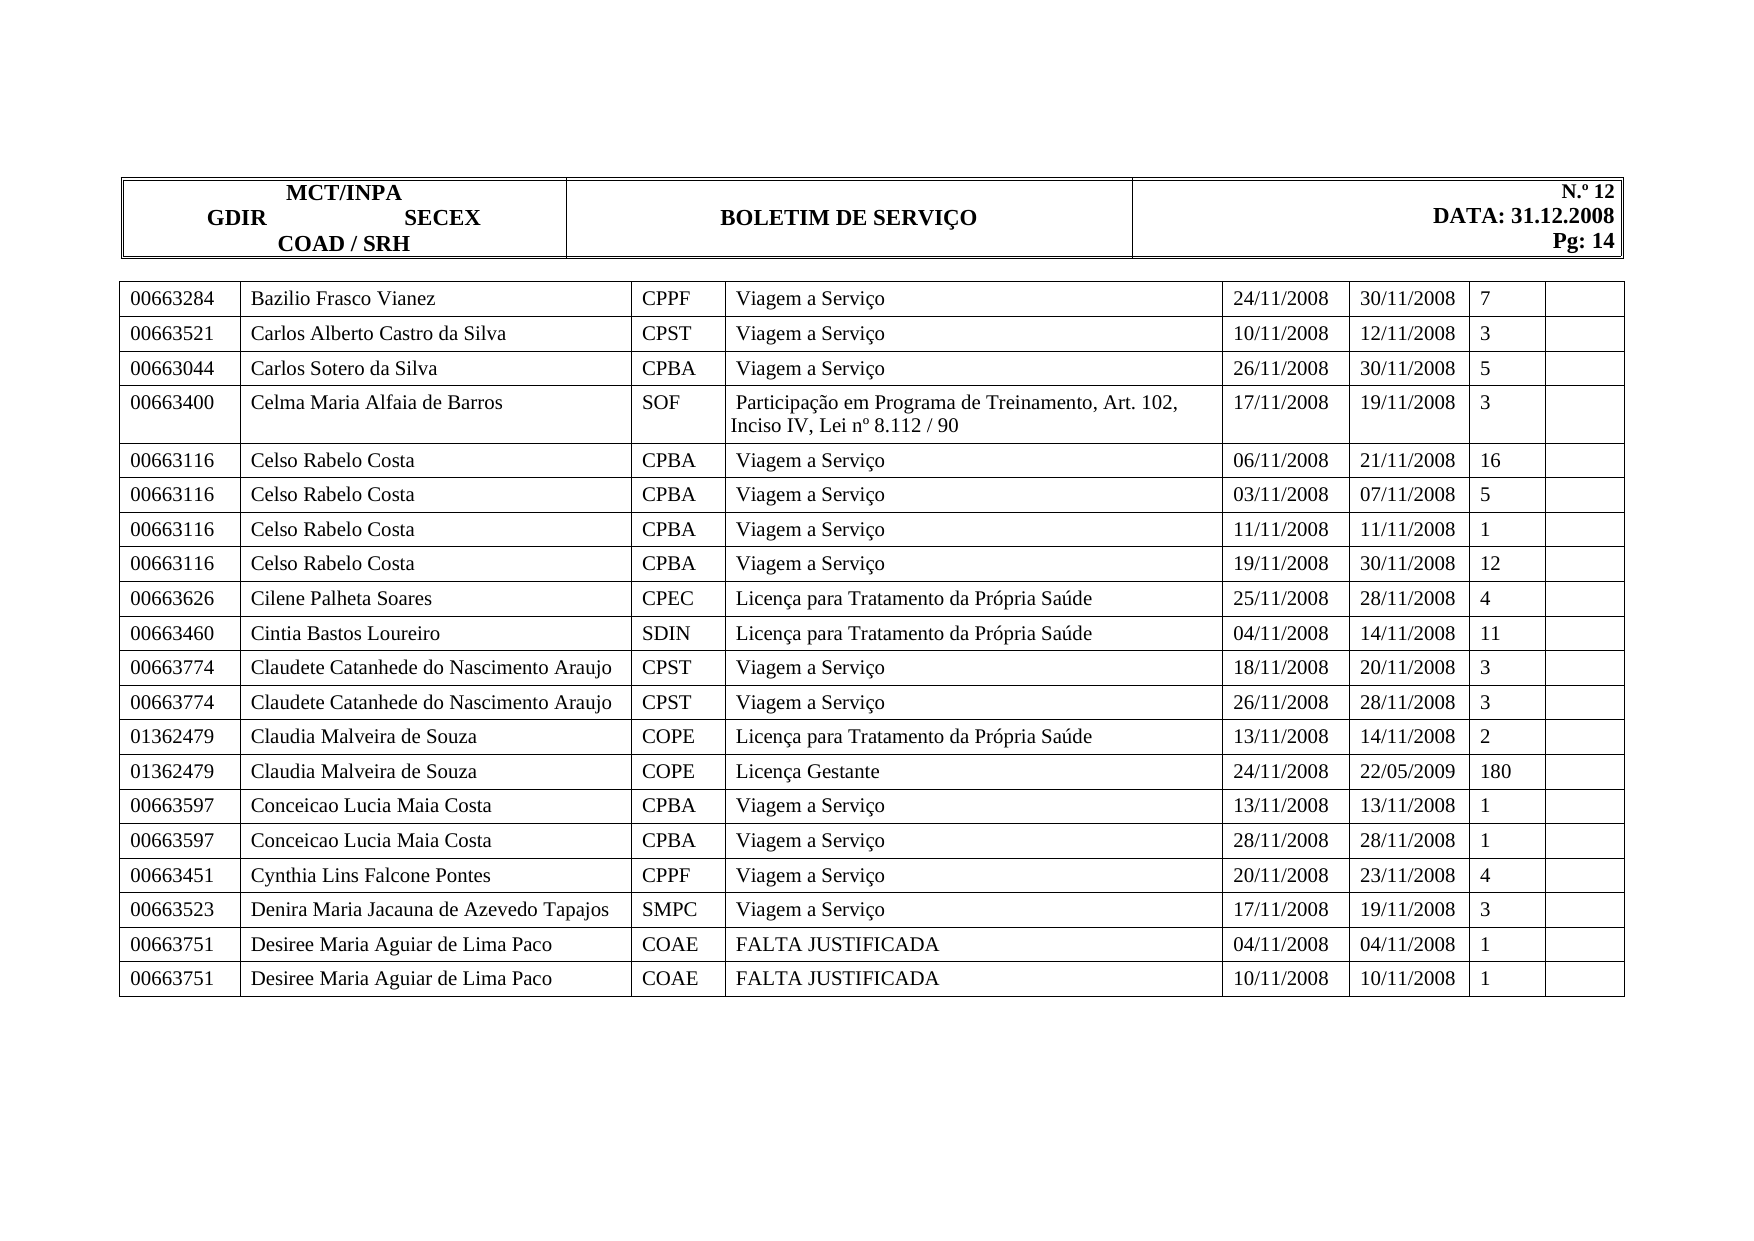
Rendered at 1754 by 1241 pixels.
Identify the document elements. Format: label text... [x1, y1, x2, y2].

table_cell 12 [1470, 547, 1545, 581]
table_cell Claudia Malveira de Souza [241, 755, 631, 788]
table_cell 19/11/2008 [1223, 547, 1349, 581]
table_cell Viagem a Serviço [726, 513, 1222, 546]
table_cell Conceicao Lucia Maia Costa [241, 790, 631, 823]
table_cell Participação em Programa de Treinamento, Art. 102, Inciso IV, Lei nº 8.112 / 90 [726, 386, 1222, 443]
table_cell 13/11/2008 [1223, 790, 1349, 823]
table_cell SOF [632, 386, 725, 443]
table_cell Desiree Maria Aguiar de Lima Paco [241, 962, 631, 996]
table_cell Claudete Catanhede do Nascimento Araujo [241, 686, 631, 719]
table_cell CPBA [632, 352, 725, 385]
table_cell 00663597 [120, 790, 240, 823]
table_cell 06/11/2008 [1223, 444, 1349, 477]
table_cell 1 [1470, 790, 1545, 823]
table_cell Claudete Catanhede do Nascimento Araujo [241, 651, 631, 685]
table_cell CPST [632, 686, 725, 719]
table_cell 00663116 [120, 547, 240, 581]
table_cell Viagem a Serviço [726, 478, 1222, 512]
table_cell 00663400 [120, 386, 240, 443]
table_cell [1546, 755, 1624, 788]
table_cell [1546, 962, 1624, 996]
table_cell 00663626 [120, 582, 240, 616]
table_cell 20/11/2008 [1223, 859, 1349, 892]
table_cell 00663523 [120, 893, 240, 927]
table_cell CPST [632, 317, 725, 351]
table_cell 01362479 [120, 755, 240, 788]
table_cell 3 [1470, 317, 1545, 351]
table_cell Viagem a Serviço [726, 824, 1222, 858]
table_cell 22/05/2009 [1350, 755, 1469, 788]
table_cell 04/11/2008 [1350, 928, 1469, 961]
table_cell 04/11/2008 [1223, 928, 1349, 961]
table_cell 10/11/2008 [1223, 962, 1349, 996]
table_cell [1546, 513, 1624, 546]
table_cell 3 [1470, 651, 1545, 685]
table_cell 11/11/2008 [1350, 513, 1469, 546]
table_cell 12/11/2008 [1350, 317, 1469, 351]
table_cell 30/11/2008 [1350, 547, 1469, 581]
table_cell Viagem a Serviço [726, 547, 1222, 581]
table_cell [1546, 478, 1624, 512]
table_cell 00663751 [120, 928, 240, 961]
table_cell Viagem a Serviço [726, 317, 1222, 351]
table_cell CPPF [632, 859, 725, 892]
table_cell 20/11/2008 [1350, 651, 1469, 685]
table_cell 00663044 [120, 352, 240, 385]
table_cell 5 [1470, 478, 1545, 512]
table_header MCT/INPA GDIR SECEX COAD / SRH [124, 181, 566, 256]
table_cell 26/11/2008 [1223, 686, 1349, 719]
table_cell 10/11/2008 [1223, 317, 1349, 351]
table_cell 26/11/2008 [1223, 352, 1349, 385]
table_cell [1546, 617, 1624, 650]
table_cell 1 [1470, 513, 1545, 546]
table_cell 180 [1470, 755, 1545, 788]
table_cell Licença Gestante [726, 755, 1222, 788]
table_cell Viagem a Serviço [726, 686, 1222, 719]
table_cell 4 [1470, 582, 1545, 616]
table_cell FALTA JUSTIFICADA [726, 962, 1222, 996]
table_cell 3 [1470, 686, 1545, 719]
table_cell Celso Rabelo Costa [241, 444, 631, 477]
table_cell COAE [632, 928, 725, 961]
table_cell 00663116 [120, 444, 240, 477]
table_cell 00663597 [120, 824, 240, 858]
table_cell [1546, 444, 1624, 477]
table_cell CPBA [632, 444, 725, 477]
table_cell Celso Rabelo Costa [241, 547, 631, 581]
table_cell [1546, 859, 1624, 892]
table_header 24/11/2008 [1223, 282, 1349, 316]
table_cell 19/11/2008 [1350, 386, 1469, 443]
table_cell [1546, 928, 1624, 961]
table_cell [1546, 893, 1624, 927]
table_cell Viagem a Serviço [726, 651, 1222, 685]
table_cell [1546, 651, 1624, 685]
table_cell Viagem a Serviço [726, 859, 1222, 892]
table_cell CPBA [632, 547, 725, 581]
table_cell COAE [632, 962, 725, 996]
table_cell [1546, 686, 1624, 719]
table_cell [1546, 790, 1624, 823]
table_cell 00663774 [120, 686, 240, 719]
table_cell 00663116 [120, 478, 240, 512]
table_header 7 [1470, 282, 1545, 316]
table_cell 01362479 [120, 720, 240, 754]
table_cell Denira Maria Jacauna de Azevedo Tapajos [241, 893, 631, 927]
table_cell CPBA [632, 513, 725, 546]
table_header N.º 12 DATA: 31.12.2008 Pg: 14 [1133, 181, 1621, 256]
table_cell 28/11/2008 [1223, 824, 1349, 858]
table_cell CPEC [632, 582, 725, 616]
table_cell Licença para Tratamento da Própria Saúde [726, 617, 1222, 650]
table_header [1546, 282, 1624, 316]
table_cell [1546, 386, 1624, 443]
table_cell COPE [632, 720, 725, 754]
table_cell 13/11/2008 [1223, 720, 1349, 754]
table_cell Cynthia Lins Falcone Pontes [241, 859, 631, 892]
table_cell Viagem a Serviço [726, 790, 1222, 823]
table_cell 16 [1470, 444, 1545, 477]
table_cell COPE [632, 755, 725, 788]
table_cell 3 [1470, 386, 1545, 443]
table_cell 1 [1470, 962, 1545, 996]
table_cell 5 [1470, 352, 1545, 385]
table_cell 11 [1470, 617, 1545, 650]
table_cell 30/11/2008 [1350, 352, 1469, 385]
table_cell 07/11/2008 [1350, 478, 1469, 512]
table_header BOLETIM DE SERVIÇO [567, 181, 1132, 256]
table_cell 23/11/2008 [1350, 859, 1469, 892]
table_cell 00663774 [120, 651, 240, 685]
table_cell 25/11/2008 [1223, 582, 1349, 616]
table_cell SMPC [632, 893, 725, 927]
table_cell [1546, 317, 1624, 351]
table_cell Viagem a Serviço [726, 893, 1222, 927]
table_header CPPF [632, 282, 725, 316]
table_cell [1546, 352, 1624, 385]
table_cell 13/11/2008 [1350, 790, 1469, 823]
table_cell 2 [1470, 720, 1545, 754]
table_cell 14/11/2008 [1350, 720, 1469, 754]
table_cell 03/11/2008 [1223, 478, 1349, 512]
table_cell Celso Rabelo Costa [241, 513, 631, 546]
table_cell Conceicao Lucia Maia Costa [241, 824, 631, 858]
table_cell CPBA [632, 790, 725, 823]
table_header Viagem a Serviço [726, 282, 1222, 316]
table_cell 00663521 [120, 317, 240, 351]
table_cell Claudia Malveira de Souza [241, 720, 631, 754]
table_cell [1546, 720, 1624, 754]
table_cell 04/11/2008 [1223, 617, 1349, 650]
table_cell Viagem a Serviço [726, 352, 1222, 385]
table_cell [1546, 547, 1624, 581]
table_cell FALTA JUSTIFICADA [726, 928, 1222, 961]
table_cell 00663451 [120, 859, 240, 892]
table_header 00663284 [120, 282, 240, 316]
table_cell 11/11/2008 [1223, 513, 1349, 546]
table_cell Celso Rabelo Costa [241, 478, 631, 512]
table_cell 00663116 [120, 513, 240, 546]
table_cell SDIN [632, 617, 725, 650]
table_cell Celma Maria Alfaia de Barros [241, 386, 631, 443]
table_cell Desiree Maria Aguiar de Lima Paco [241, 928, 631, 961]
table_cell 4 [1470, 859, 1545, 892]
table_cell Cilene Palheta Soares [241, 582, 631, 616]
table_cell 28/11/2008 [1350, 582, 1469, 616]
table_cell CPBA [632, 824, 725, 858]
table_cell 00663460 [120, 617, 240, 650]
table_cell 10/11/2008 [1350, 962, 1469, 996]
table_cell 17/11/2008 [1223, 893, 1349, 927]
table_cell 24/11/2008 [1223, 755, 1349, 788]
table_header Bazilio Frasco Vianez [241, 282, 631, 316]
table_cell 00663751 [120, 962, 240, 996]
table_cell 18/11/2008 [1223, 651, 1349, 685]
table_cell [1546, 824, 1624, 858]
table_cell 3 [1470, 893, 1545, 927]
table_cell 28/11/2008 [1350, 686, 1469, 719]
table_cell 19/11/2008 [1350, 893, 1469, 927]
table_cell CPBA [632, 478, 725, 512]
table_header 30/11/2008 [1350, 282, 1469, 316]
table_cell Viagem a Serviço [726, 444, 1222, 477]
table_cell Cintia Bastos Loureiro [241, 617, 631, 650]
table_cell Licença para Tratamento da Própria Saúde [726, 720, 1222, 754]
table_cell 21/11/2008 [1350, 444, 1469, 477]
table_cell [1546, 582, 1624, 616]
table_cell Carlos Alberto Castro da Silva [241, 317, 631, 351]
table_cell Carlos Sotero da Silva [241, 352, 631, 385]
table_cell 28/11/2008 [1350, 824, 1469, 858]
table_cell 17/11/2008 [1223, 386, 1349, 443]
table_cell 1 [1470, 824, 1545, 858]
table_cell 14/11/2008 [1350, 617, 1469, 650]
table_cell Licença para Tratamento da Própria Saúde [726, 582, 1222, 616]
table_cell 1 [1470, 928, 1545, 961]
table_cell CPST [632, 651, 725, 685]
